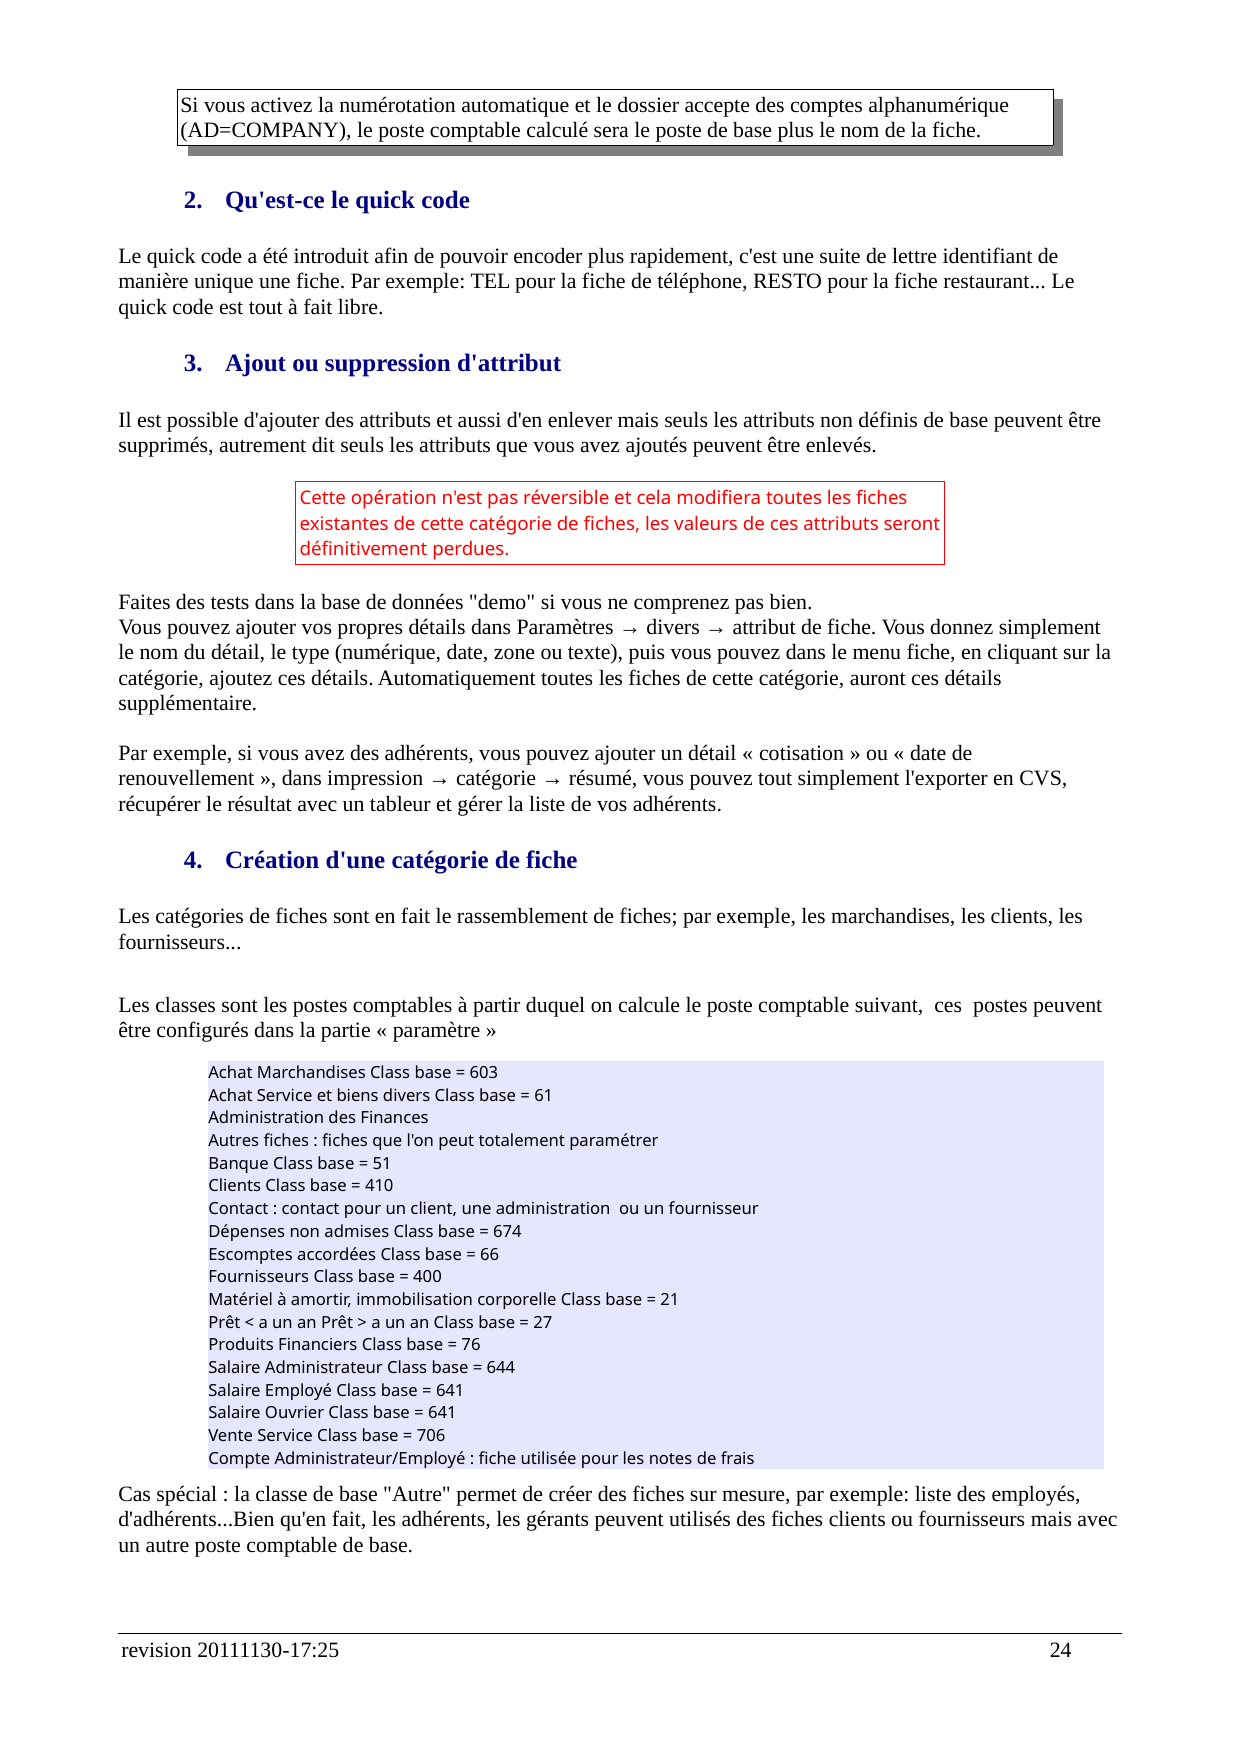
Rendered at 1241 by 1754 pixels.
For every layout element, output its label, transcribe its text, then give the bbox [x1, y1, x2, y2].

text Cas spécial : la classe de base "Autre" permet de créer des fiches sur mesure, par exemple: liste des employés, d'adhérents...Bien qu'en fait, les adhérents, les gérants peuvent utilisés des fiches clients ou fournisseurs mais avec un autre poste comptable de base. [118, 1481, 1122, 1557]
text Faites des tests dans la base de données "demo" si vous ne comprenez pas bien. [118, 589, 1122, 614]
text Le quick code a été introduit afin de pouvoir encoder plus rapidement, c'est une suite de lettre identifiant de manière unique une fiche. Par exemple: TEL pour la fiche de téléphone, RESTO pour la fiche restaurant... Le quick code est tout à fait libre. [118, 243, 1122, 319]
subtitle Création d'une catégorie de fiche [177, 845, 1122, 874]
text Cette opération n'est pas réversible et cela modifiera toutes les fiches existantes de cette catégorie de fiches, les valeurs de ces attributs seront définitivement perdues. [296, 482, 944, 564]
text Vous pouvez ajouter vos propres détails dans Paramètres → divers → attribut de fiche. Vous donnez simplement le nom du détail, le type (numérique, date, zone ou texte), puis vous pouvez dans le menu fiche, en cliquant sur la catégorie, ajoutez ces détails. Automatiquement toutes les fiches de cette catégorie, auront ces détails supplémentaire. [118, 614, 1122, 715]
subtitle Ajout ou suppression d'attribut [177, 348, 1122, 377]
text Par exemple, si vous avez des adhérents, vous pouvez ajouter un détail « cotisation » ou « date de renouvellement », dans impression → catégorie → résumé, vous pouvez tout simplement l'exporter en CVS, récupérer le résultat avec un tableur et gérer la liste de vos adhérents. [118, 740, 1122, 816]
subtitle Qu'est-ce le quick code [177, 185, 1122, 214]
text Les classes sont les postes comptables à partir duquel on calcule le poste comptable suivant, ces postes peuvent être configurés dans la partie « paramètre » [118, 992, 1122, 1042]
text Si vous activez la numérotation automatique et le dossier accepte des comptes alphanumérique (AD=COMPANY), le poste comptable calculé sera le poste de base plus le nom de la fiche. [178, 90, 1052, 145]
text Il est possible d'ajouter des attributs et aussi d'en enlever mais seuls les attributs non définis de base peuvent être supprimés, autrement dit seuls les attributs que vous avez ajoutés peuvent être enlevés. [118, 407, 1122, 457]
text Les catégories de fiches sont en fait le rassemblement de fiches; par exemple, les marchandises, les clients, les fournisseurs... [118, 903, 1122, 954]
text Achat Marchandises Class base = 603 Achat Service et biens divers Class base = 61 Administration des Finances Autres fiches : fiches que l'on peut totalement paramétrer Banque Class base = 51 Clients Class base = 410 Contact : contact pour un client, une administration ou un fournisseur Dépenses non admises Class base = 674 Escomptes accordées Class base = 66 Fournisseurs Class base = 400 Matériel à amortir, immobilisation corporelle Class base = 21 Prêt < a un an Prêt > a un an Class base = 27 Produits Financiers Class base = 76 Salaire Administrateur Class base = 644 Salaire Employé Class base = 641 Salaire Ouvrier Class base = 641 Vente Service Class base = 706 Compte Administrateur/Employé : fiche utilisée pour les notes de frais [208, 1061, 1104, 1469]
